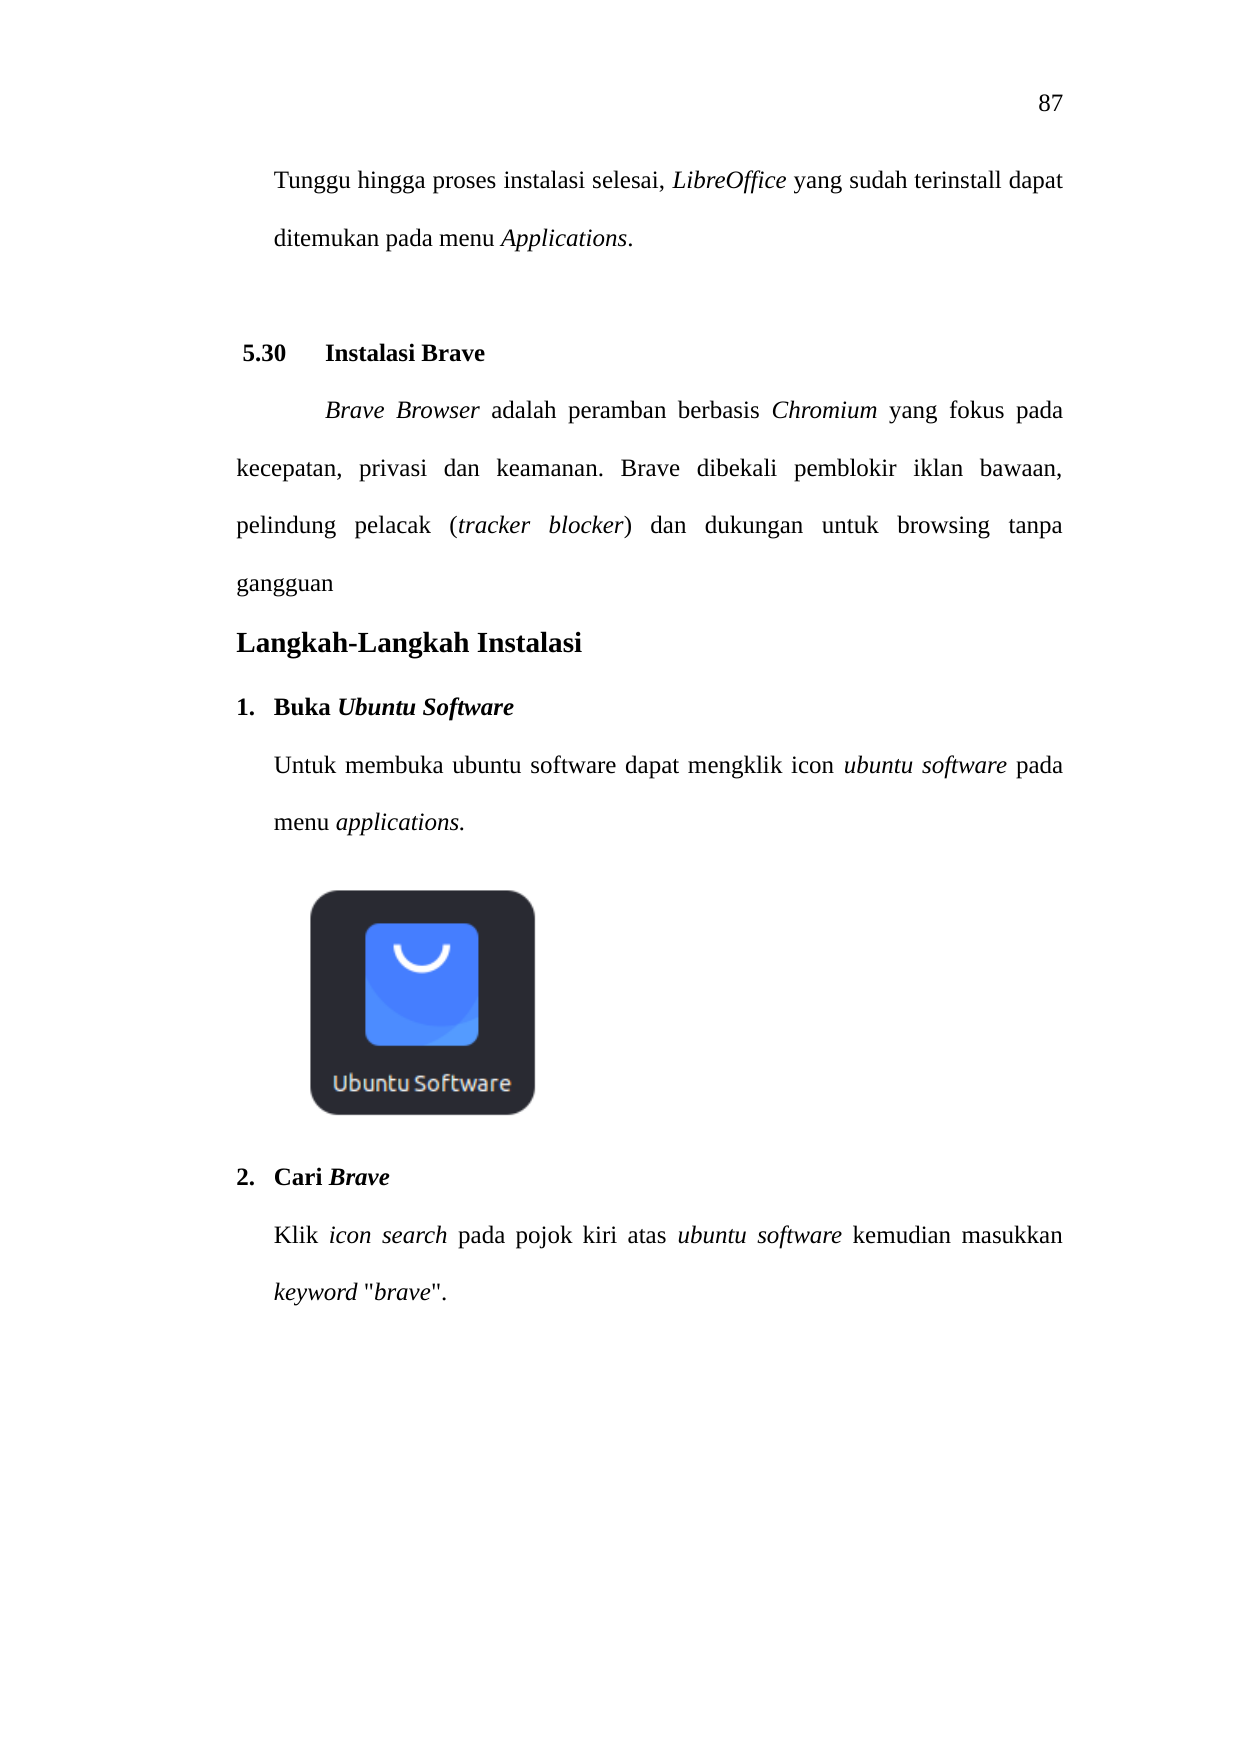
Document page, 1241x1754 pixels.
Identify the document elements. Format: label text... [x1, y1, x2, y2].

list Tunggu hingga proses instalasi selesai, LibreOffice yang sudah terinstall dapat ditemukan pada menu Applications. [236, 165, 1063, 252]
list Cari Brave [236, 1162, 1063, 1191]
picture [273, 865, 576, 1134]
list Klik icon search pada pojok kiri atas ubuntu software kemudian masukkan keyword "brave". [236, 1220, 1063, 1306]
list Buka Ubuntu Software [236, 692, 1063, 721]
text Langkah-Langkah Instalasi [236, 625, 1063, 659]
text Brave Browser adalah peramban berbasis Chromium yang fokus pada kecepatan, privasi dan keamanan. Brave dibekali pemblokir iklan bawaan, pelindung pelacak (tracker blocker) dan dukungan untuk browsing tanpa gangguan [236, 395, 1063, 597]
list Untuk membuka ubuntu software dapat mengklik icon ubuntu software pada menu applications. [236, 750, 1063, 836]
subtitle Instalasi Brave [236, 338, 1063, 367]
